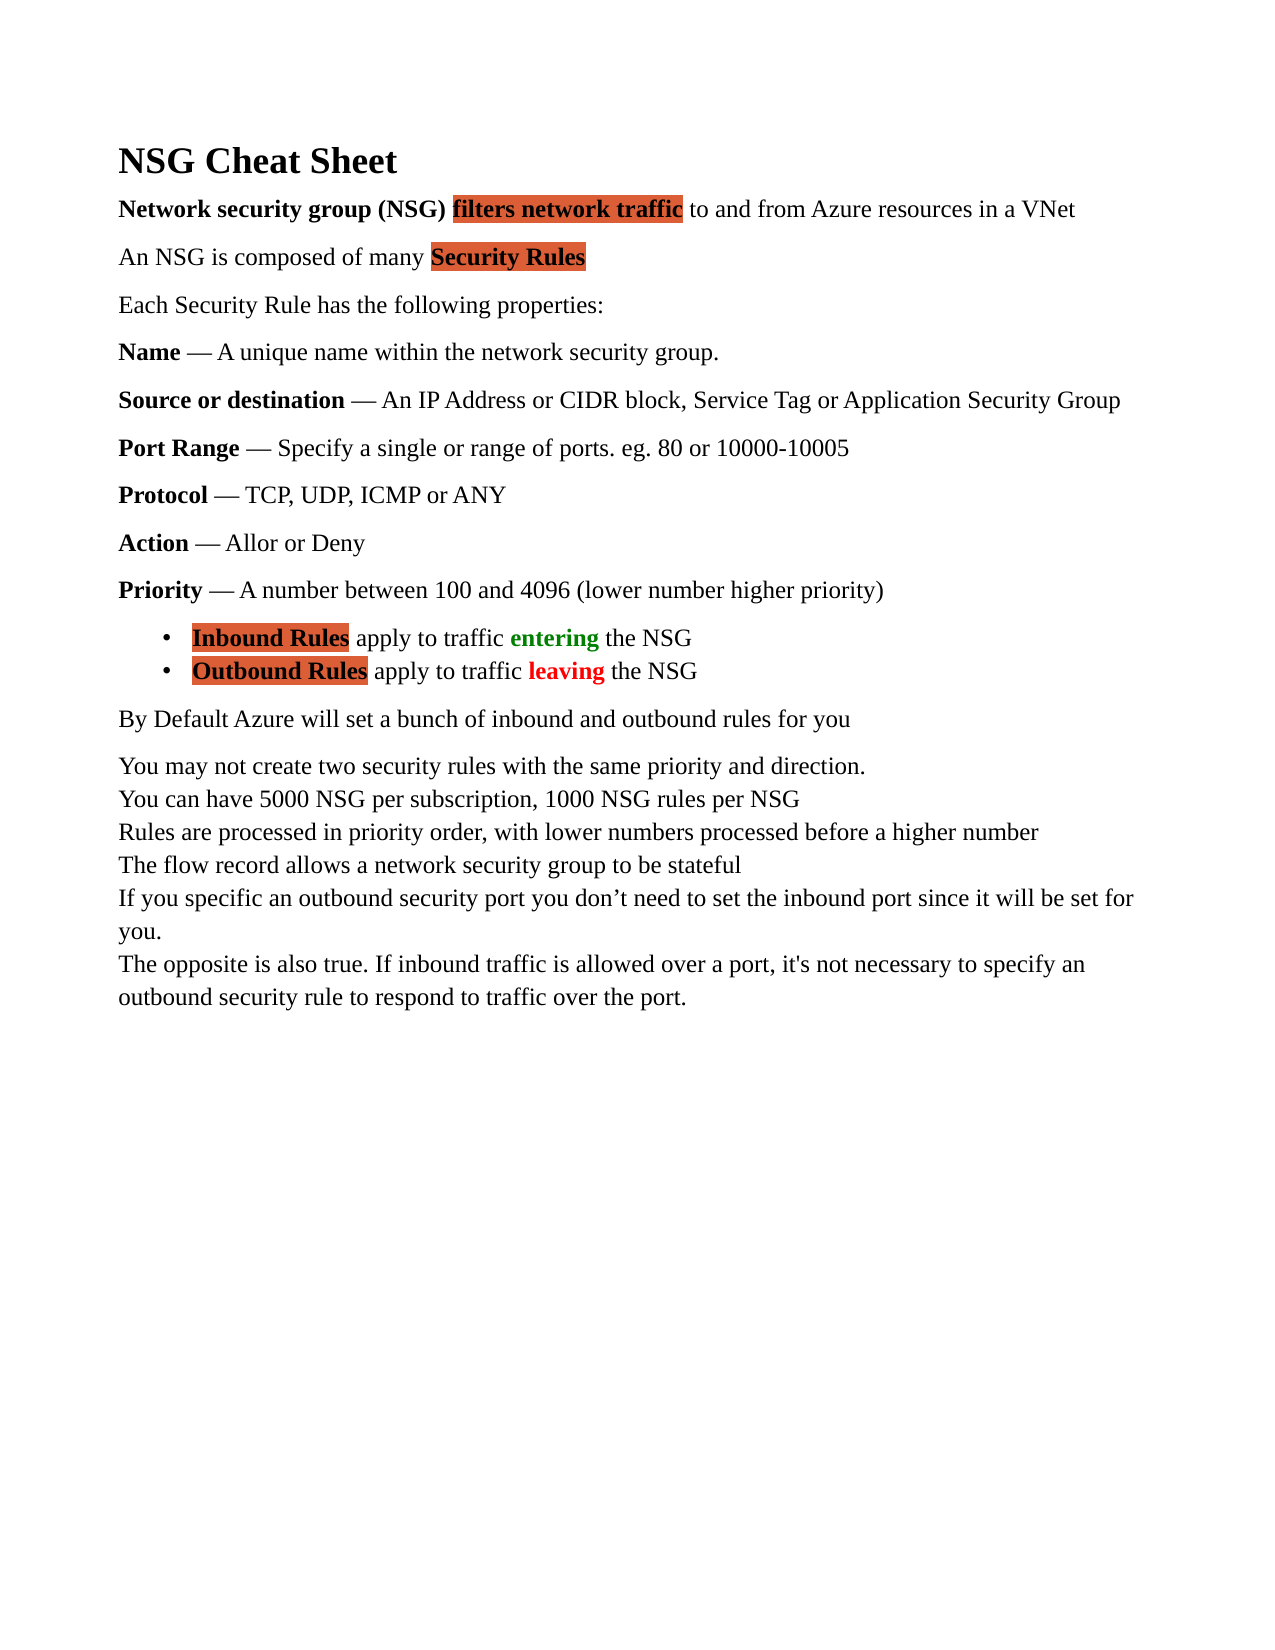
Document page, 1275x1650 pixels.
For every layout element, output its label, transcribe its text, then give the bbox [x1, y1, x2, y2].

text Priority — A number between 100 and 4096 (lower number higher priority) [118, 575, 1157, 604]
text An NSG is composed of many Security Rules [118, 242, 1157, 271]
text Network security group (NSG) filters network traffic to and from Azure resources in a VNet [118, 194, 1157, 223]
list Outbound Rules apply to traffic leaving the NSG [162, 656, 1157, 685]
text By Default Azure will set a bunch of inbound and outbound rules for you [118, 704, 1157, 732]
text You may not create two security rules with the same priority and direction. You can have 5000 NSG per subscription, 1000 NSG rules per NSG Rules are processed in priority order, with lower numbers processed before a higher number The flow record allows a network security group to be stateful If you specific an outbound security port you don’t need to set the inbound port since it will be set for you. The opposite is also true. If inbound traffic is allowed over a port, it's not necessary to specify an outbound security rule to respond to traffic over the port. [118, 751, 1157, 1011]
list Inbound Rules apply to traffic entering the NSG [162, 623, 1157, 652]
text Protocol — TCP, UDP, ICMP or ANY [118, 480, 1157, 509]
text Name — A unique name within the network security group. [118, 337, 1157, 366]
text Port Range — Specify a single or range of ports. eg. 80 or 10000-10005 [118, 433, 1157, 461]
text Action — Allor or Deny [118, 528, 1157, 557]
text Each Security Rule has the following properties: [118, 290, 1157, 318]
text Source or destination — An IP Address or CIDR block, Service Tag or Application Security Group [118, 385, 1157, 414]
subtitle NSG Cheat Sheet [118, 139, 1157, 182]
